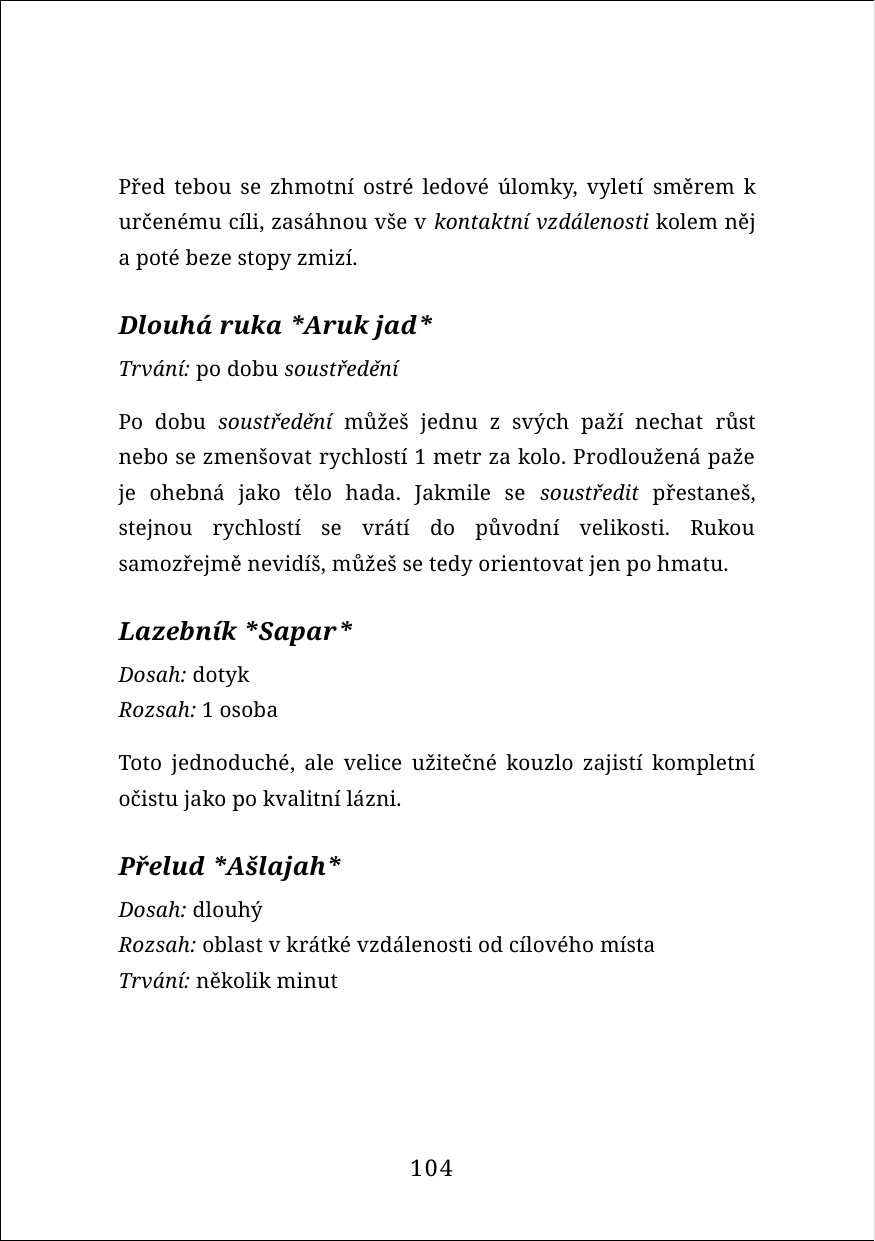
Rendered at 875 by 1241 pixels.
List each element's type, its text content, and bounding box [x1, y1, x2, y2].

text Dosah: dlouhý Rozsah: oblast v krátké vzdálenosti od cílového místa Trvání: několik minut [118, 895, 756, 994]
subtitle Lazebník *Sapar* [118, 614, 756, 648]
text Dosah: dotyk Rozsah: 1 osoba [118, 660, 756, 724]
subtitle Přelud *Ašlajah* [118, 849, 756, 883]
text Před tebou se zhmotní ostré ledové úlomky, vyletí směrem k určenému cíli, zasáhnou vše v kontaktní vzdálenosti kolem něj a poté beze stopy zmizí. [118, 172, 756, 271]
text Po dobu soustředění můžeš jednu z svých paží nechat růst nebo se zmenšovat rychlostí 1 metr za kolo. Prodloužená paže je ohebná jako tělo hada. Jakmile se soustředit přestaneš, stejnou rychlostí se vrátí do původní velikosti. Rukou samozřejmě nevidíš, můžeš se tedy orientovat jen po hmatu. [118, 407, 756, 577]
text Trvání: po dobu soustředění [118, 354, 756, 382]
subtitle Dlouhá ruka *Aruk jad* [118, 308, 756, 342]
text Toto jednoduché, ale velice užitečné kouzlo zajistí kompletní očistu jako po kvalitní lázni. [118, 748, 756, 812]
